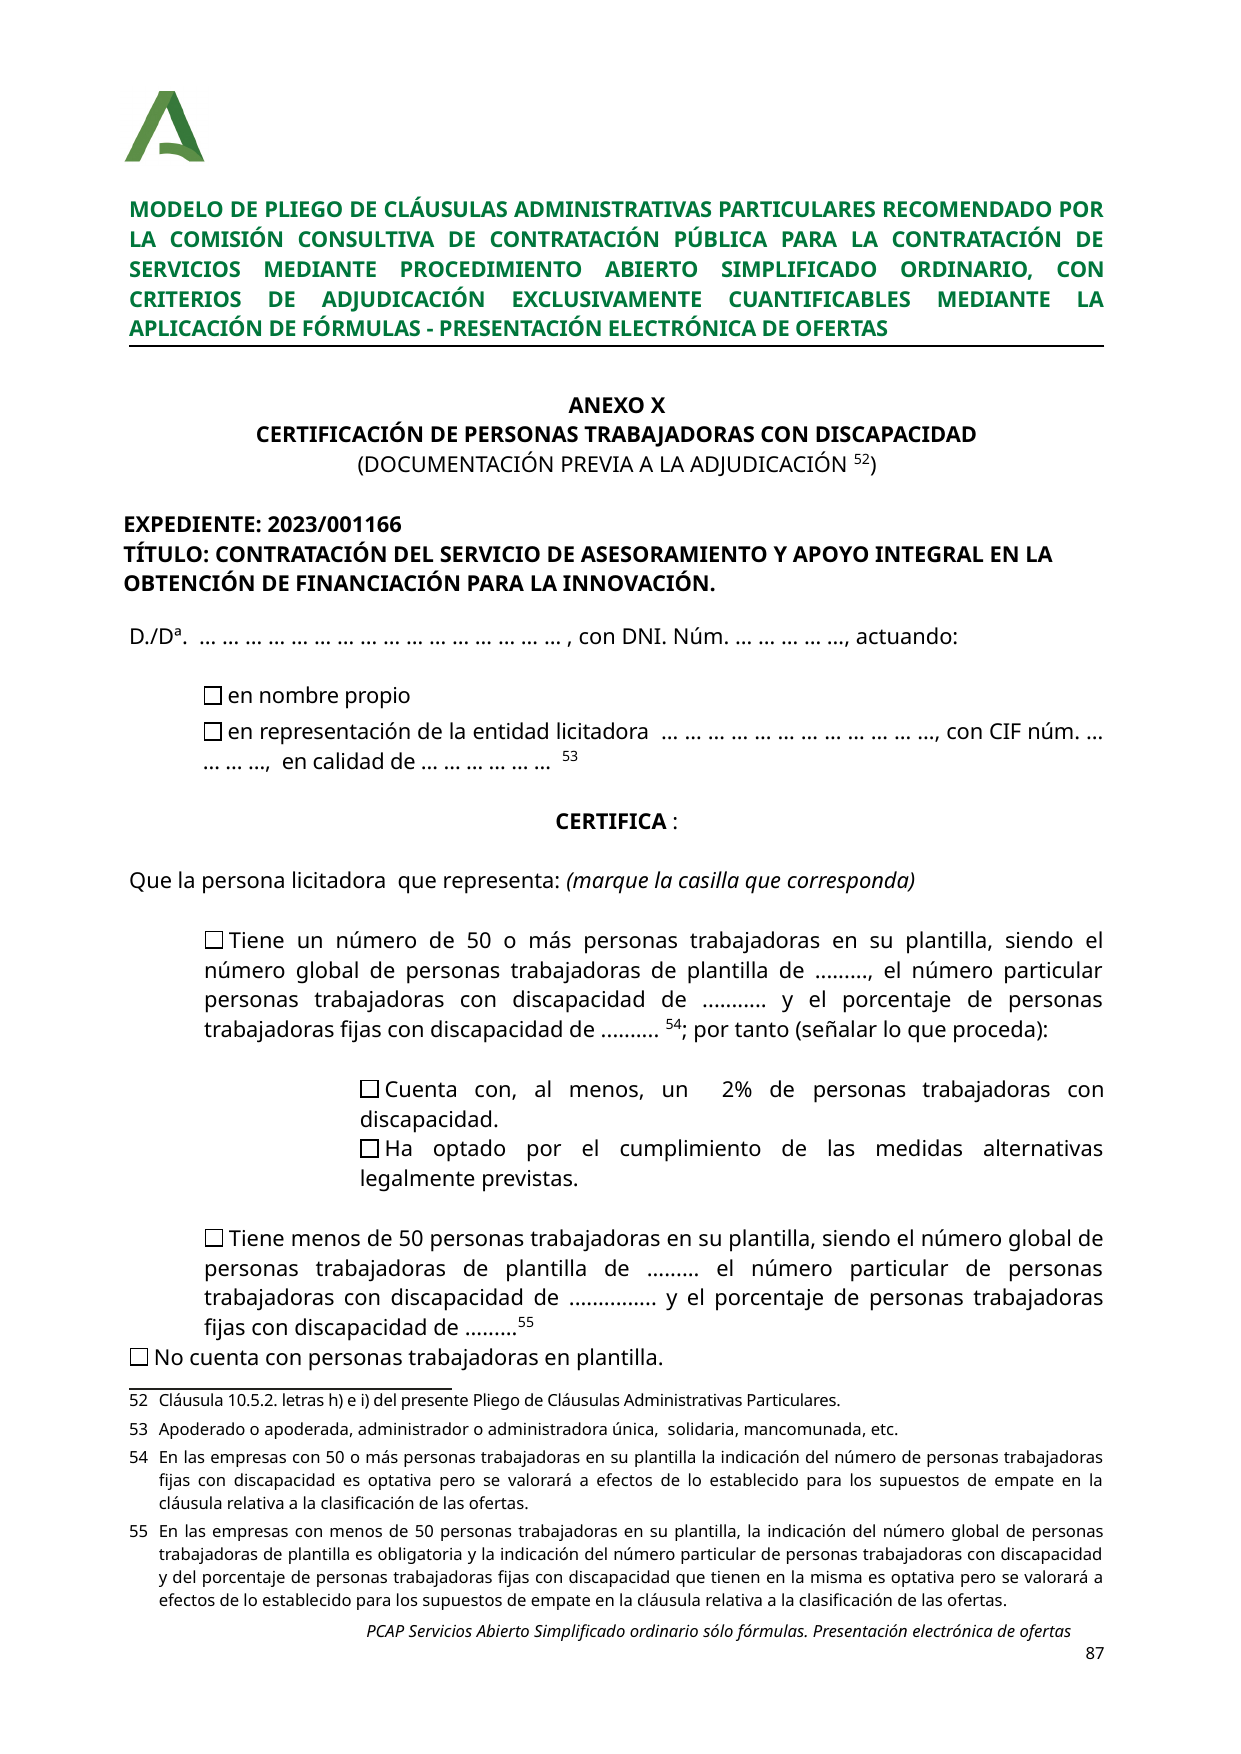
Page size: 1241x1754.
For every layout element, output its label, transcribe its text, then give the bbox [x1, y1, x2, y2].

text D./Dª. … … … … … … … … … … … … … … … … , con DNI. Núm. … … … … …, actuando: [129, 621, 1104, 651]
list Ha optado por el cumplimiento de las medidas alternativas legalmente previstas. [322, 1133, 1104, 1193]
text TÍTULO: CONTRATACIÓN DEL SERVICIO DE ASESORAMIENTO Y APOYO INTEGRAL EN LA OBTENCIÓN DE FINANCIACIÓN PARA LA INNOVACIÓN. [123, 539, 1104, 598]
picture [120, 86, 209, 166]
list En las empresas con 50 o más personas trabajadoras en su plantilla la indicación del número de personas trabajadoras fijas con discapacidad es optativa pero se valorará a efectos de lo establecido para los supuestos de empate en la cláusula relativa a la clasificación de las ofertas. [129, 1446, 1104, 1514]
text Apoderado o apoderada, administrador o administradora única, solidaria, mancomunada, etc. [129, 1417, 1104, 1440]
text No cuenta con personas trabajadoras en plantilla. [129, 1342, 1104, 1372]
text ANEXO X [129, 390, 1104, 419]
list En las empresas con menos de 50 personas trabajadoras en su plantilla, la indicación del número global de personas trabajadoras de plantilla es obligatoria y la indicación del número particular de personas trabajadoras con discapacidad y del porcentaje de personas trabajadoras fijas con discapacidad que tienen en la misma es optativa pero se valorará a efectos de lo establecido para los supuestos de empate en la cláusula relativa a la clasificación de las ofertas. [129, 1520, 1104, 1611]
list Cuenta con, al menos, un 2% de personas trabajadoras con discapacidad. [322, 1074, 1104, 1133]
text (DOCUMENTACIÓN PREVIA A LA ADJUDICACIÓN ) [129, 449, 1104, 479]
text CERTIFICA : [129, 806, 1104, 836]
text en representación de la entidad licitadora … … … … … … … … … … … …, con CIF núm. … … … …, en calidad de … … … … … … [203, 716, 1104, 776]
text Que la persona licitadora que representa: (marque la casilla que corresponda) [129, 865, 1104, 895]
text MODELO DE PLIEGO DE CLÁUSULAS ADMINISTRATIVAS PARTICULARES RECOMENDADO POR LA COMISIÓN CONSULTIVA DE CONTRATACIÓN PÚBLICA PARA LA CONTRATACIÓN DE SERVICIOS MEDIANTE PROCEDIMIENTO ABIERTO SIMPLIFICADO ORDINARIO, CON CRITERIOS DE ADJUDICACIÓN EXCLUSIVAMENTE CUANTIFICABLES MEDIANTE LA APLICACIÓN DE FÓRMULAS - PRESENTACIÓN ELECTRÓNICA DE OFERTAS [129, 194, 1104, 345]
text CERTIFICACIÓN DE PERSONAS TRABAJADORAS CON DISCAPACIDAD [129, 419, 1104, 449]
text en nombre propio [203, 681, 1104, 710]
list Tiene menos de 50 personas trabajadoras en su plantilla, siendo el número global de personas trabajadoras de plantilla de ......... el número particular de personas trabajadoras con discapacidad de ............... y el porcentaje de personas trabajadoras fijas con discapacidad de ......... [166, 1223, 1104, 1342]
text Cláusula 10.5.2. letras h) e i) del presente Pliego de Cláusulas Administrativas Particulares. [129, 1389, 1104, 1411]
text EXPEDIENTE: 2023/001166 [123, 509, 1104, 539]
list Tiene un número de 50 o más personas trabajadoras en su plantilla, siendo el número global de personas trabajadoras de plantilla de ........., el número particular personas trabajadoras con discapacidad de ........... y el porcentaje de personas trabajadoras fijas con discapacidad de .......... ; por tanto (señalar lo que proceda): [166, 925, 1104, 1044]
